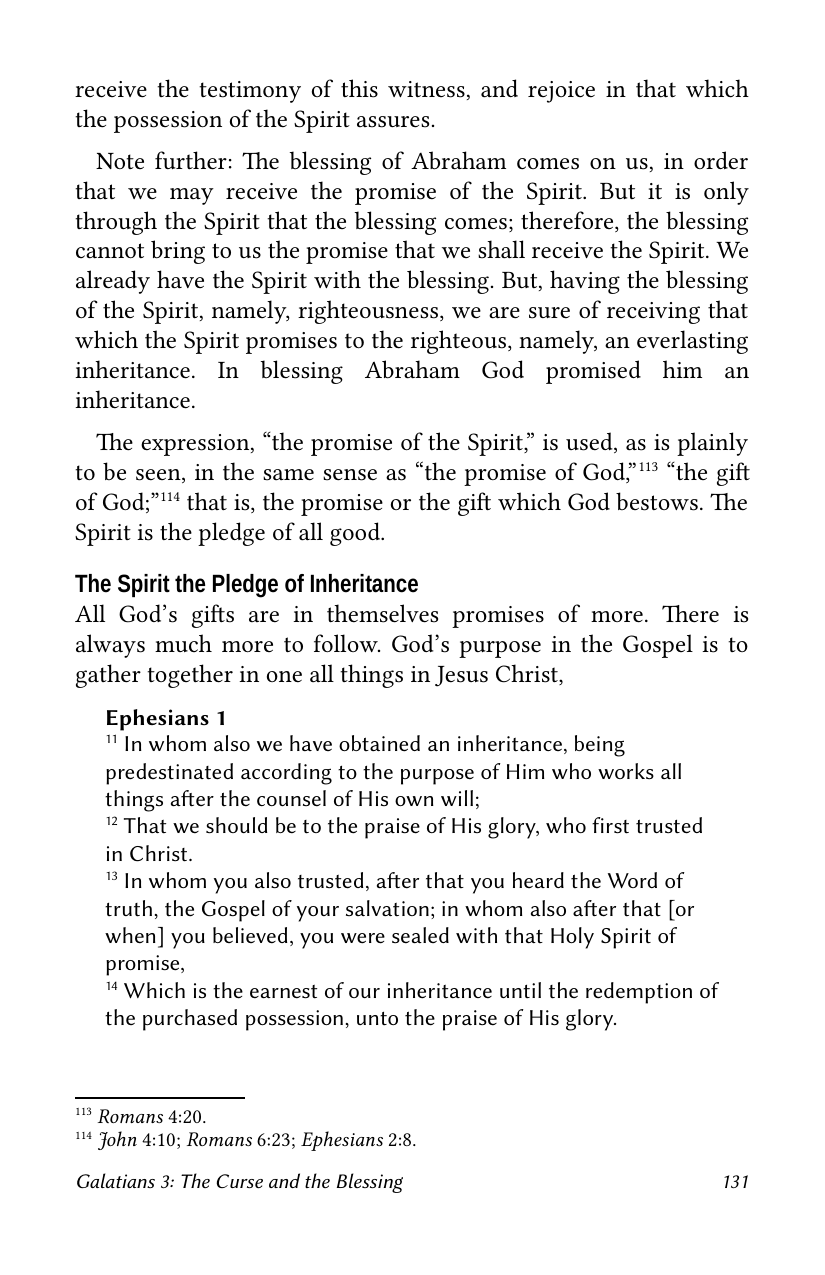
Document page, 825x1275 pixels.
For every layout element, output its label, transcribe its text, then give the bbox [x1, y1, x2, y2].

text Romans 4:20. [75, 1104, 750, 1128]
text The expression, “the promise of the Spirit,” is used, as is plainly to be seen, in the same sense as “the promise of God,” “the gift of God;” that is, the promise or the gift which God bestows. The Spirit is the pledge of all good. [75, 428, 750, 546]
subtitle The Spirit the Pledge of Inheritance [75, 569, 750, 597]
text Ephesians 1 [105, 705, 750, 731]
text 13 In whom you also trusted, after that you heard the Word of truth, the Gospel of your salvation; in whom also after that [or when] you believed, you were sealed with that Holy Spirit of promise, [105, 868, 720, 976]
text John 4:10; Romans 6:23; Ephesians 2:8. [75, 1128, 750, 1152]
text receive the testimony of this witness, and rejoice in that which the possession of the Spirit assures. [75, 75, 750, 133]
text 12 That we should be to the praise of His glory, who first trusted in Christ. [105, 813, 720, 867]
text Note further: The blessing of Abraham comes on us, in order that we may receive the promise of the Spirit. But it is only through the Spirit that the blessing comes; therefore, the blessing cannot bring to us the promise that we shall receive the Spirit. We already have the Spirit with the blessing. But, having the blessing of the Spirit, namely, righteousness, we are sure of receiving that which the Spirit promises to the righteous, namely, an everlasting inheritance. In blessing Abraham God promised him an inheritance. [75, 147, 750, 414]
text All God’s gifts are in themselves promises of more. There is always much more to follow. God’s purpose in the Gospel is to gather together in one all things in Jesus Christ, [75, 600, 750, 689]
text 11 In whom also we have obtained an inheritance, being predestinated according to the purpose of Him who works all things after the counsel of His own will; [105, 731, 720, 812]
text 14 Which is the earnest of our inheritance until the redemption of the purchased possession, unto the praise of His glory. [105, 978, 720, 1031]
